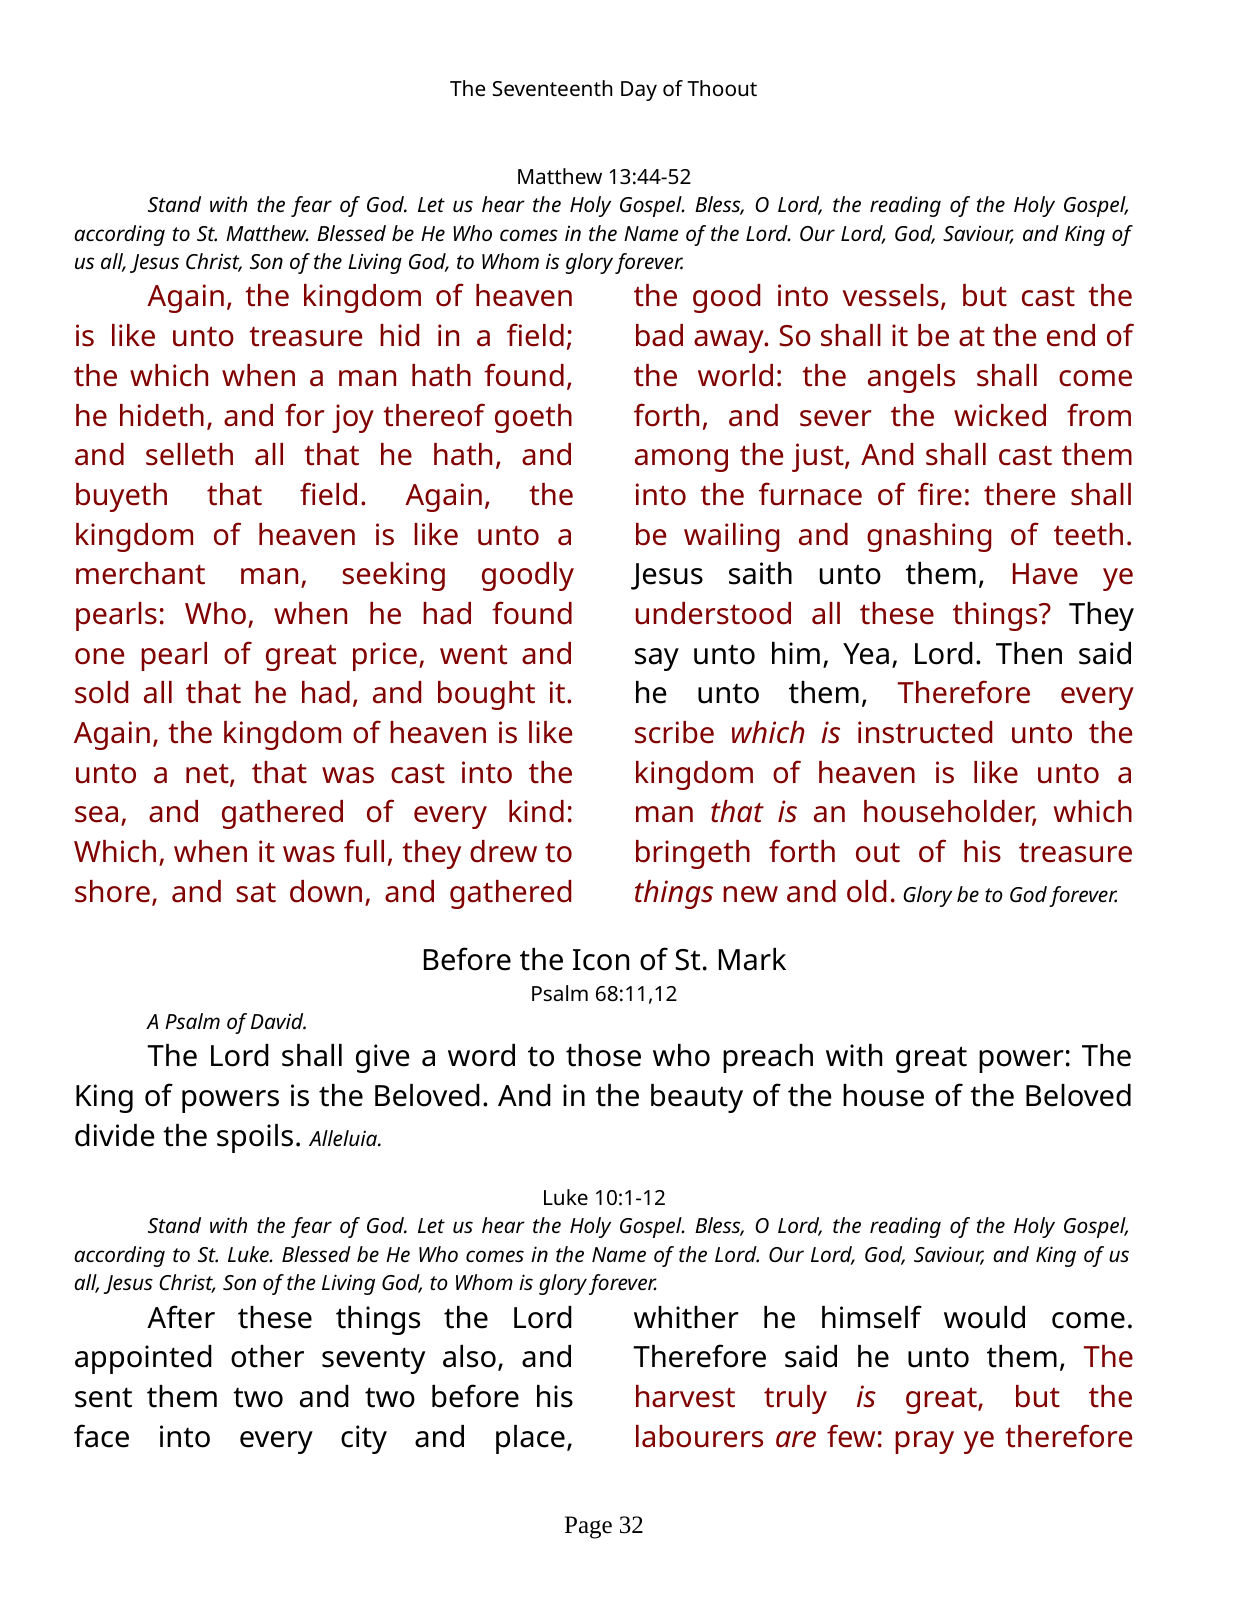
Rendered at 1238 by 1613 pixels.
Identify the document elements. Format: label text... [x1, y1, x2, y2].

text Psalm 68:11,12 [73, 979, 1134, 1007]
text The Seventeenth Day of Thoout [72, 74, 1135, 102]
text the good into vessels, but cast the bad away. So shall it be at the end of the world: the angels shall come forth, and sever the wicked from among the just, And shall cast them into the furnace of fire: there shall be wailing and gnashing of teeth. Jesus saith unto them, Have ye understood all these things? They say unto him, Yea, Lord. Then said he unto them, Therefore every scribe which is instructed unto the kingdom of heaven is like unto a man that is an householder, which bringeth forth out of his treasure things new and old. Glory be to God forever. [633, 276, 1134, 911]
text Again, the kingdom of heaven is like unto treasure hid in a field; the which when a man hath found, he hideth, and for joy thereof goeth and selleth all that he hath, and buyeth that field. Again, the kingdom of heaven is like unto a merchant man, seeking goodly pearls: Who, when he had found one pearl of great price, went and sold all that he had, and bought it. Again, the kingdom of heaven is like unto a net, that was cast into the sea, and gathered of every kind: Which, when it was full, they drew to shore, and sat down, and gathered [73, 276, 574, 911]
text Stand with the fear of God. Let us hear the Holy Gospel. Bless, O Lord, the reading of the Holy Gospel, according to St. Luke. Blessed be He Who comes in the Name of the Lord. Our Lord, God, Saviour, and King of us all, Jesus Christ, Son of the Living God, to Whom is glory forever. [73, 1212, 1134, 1297]
text The Lord shall give a word to those who preach with great power: The King of powers is the Beloved. And in the beauty of the house of the Beloved divide the spoils. Alleluia. [73, 1036, 1134, 1155]
text Matthew 13:44-52 [73, 162, 1134, 190]
text Luke 10:1-12 [73, 1183, 1134, 1212]
text whither he himself would come. Therefore said he unto them, The harvest truly is great, but the labourers are few: pray ye therefore [633, 1297, 1134, 1456]
text Before the Icon of St. Mark [73, 939, 1134, 979]
text After these things the Lord appointed other seventy also, and sent them two and two before his face into every city and place, [73, 1297, 574, 1456]
text Stand with the fear of God. Let us hear the Holy Gospel. Bless, O Lord, the reading of the Holy Gospel, according to St. Matthew. Blessed be He Who comes in the Name of the Lord. Our Lord, God, Saviour, and King of us all, Jesus Christ, Son of the Living God, to Whom is glory forever. [73, 190, 1134, 276]
text A Psalm of David. [73, 1007, 1134, 1036]
